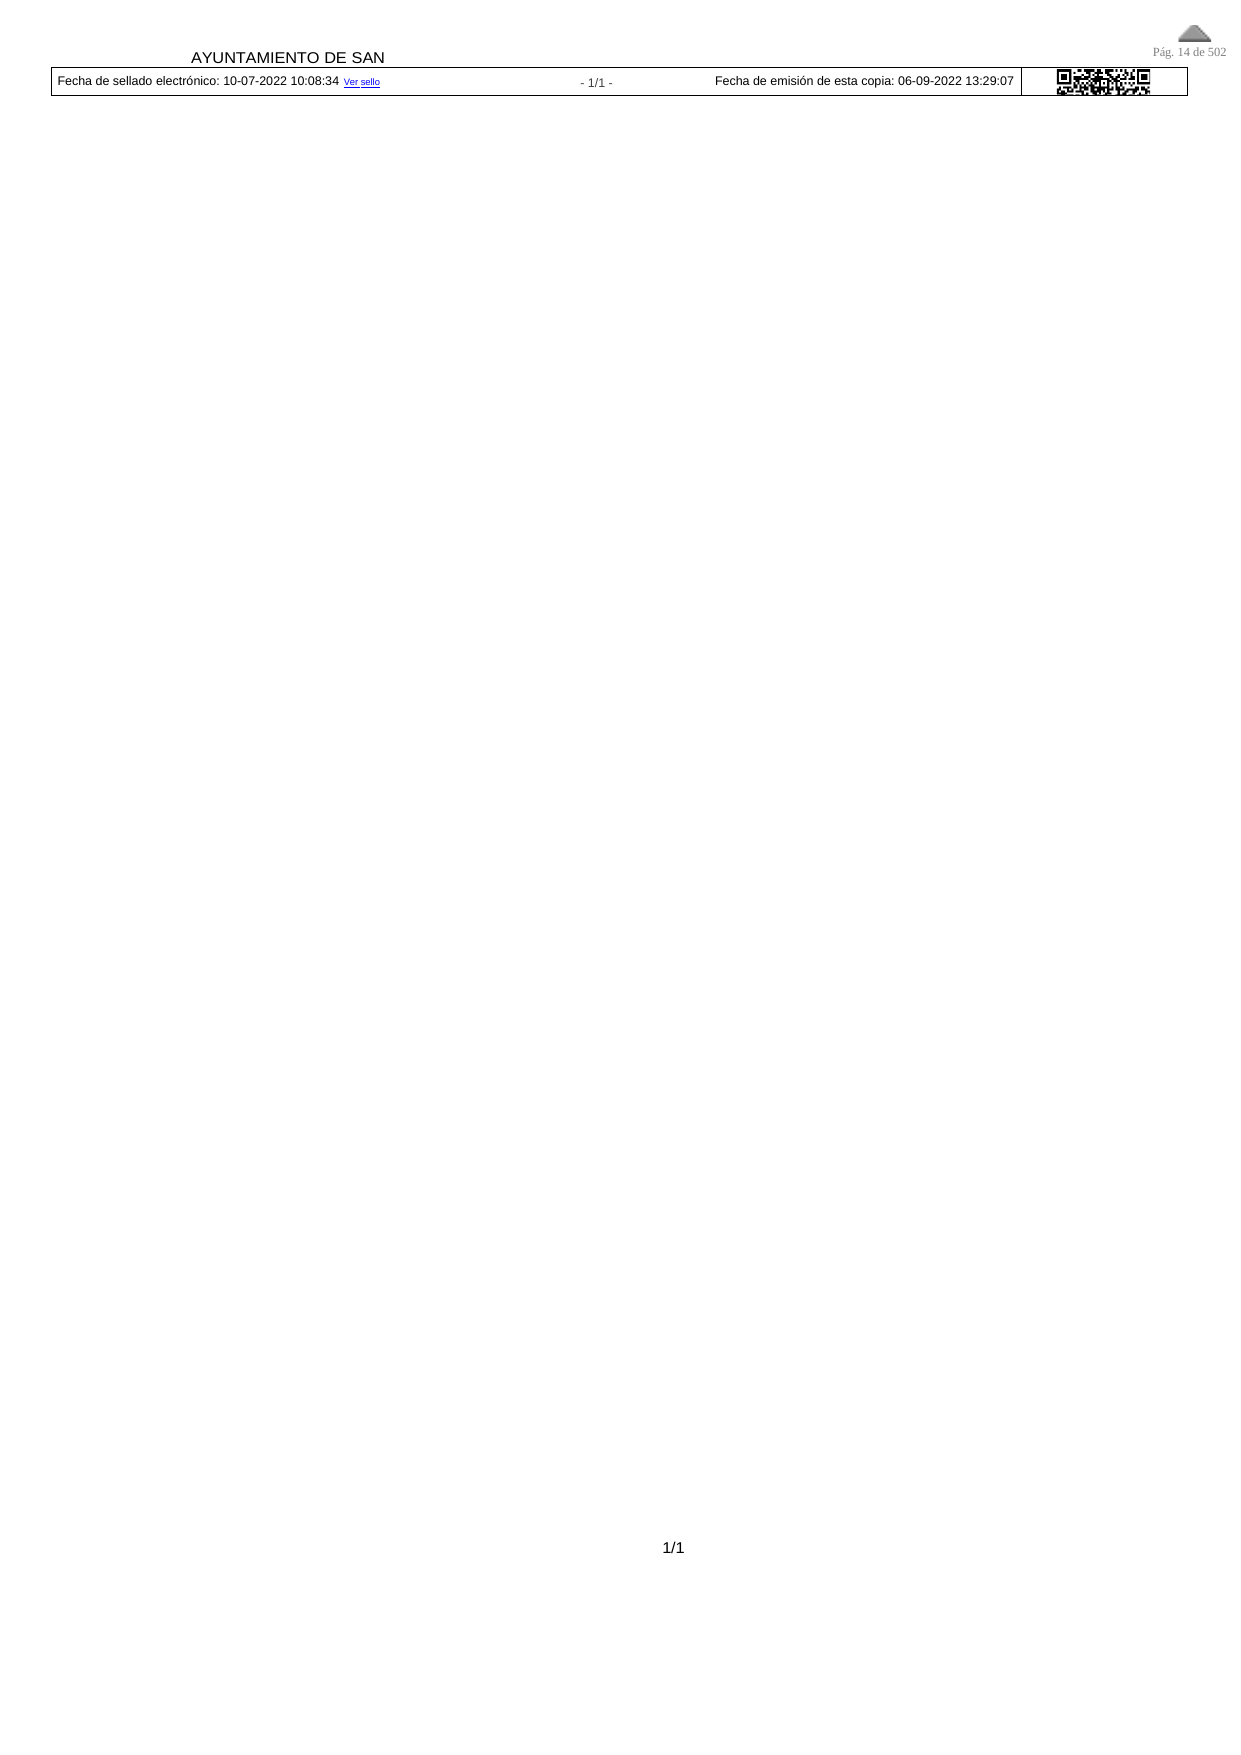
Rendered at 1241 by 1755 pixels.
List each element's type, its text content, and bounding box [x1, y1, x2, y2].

table_cell Fecha de sellado electrónico: 10-07-2022 10:08:34 Ver sello - 1/1 - Fecha de emisión de esta copia: 06-09-2022 13:29:07 [52, 68, 1021, 95]
picture [1056, 69, 1151, 95]
table_header [1022, 68, 1187, 95]
picture [1177, 25, 1212, 42]
